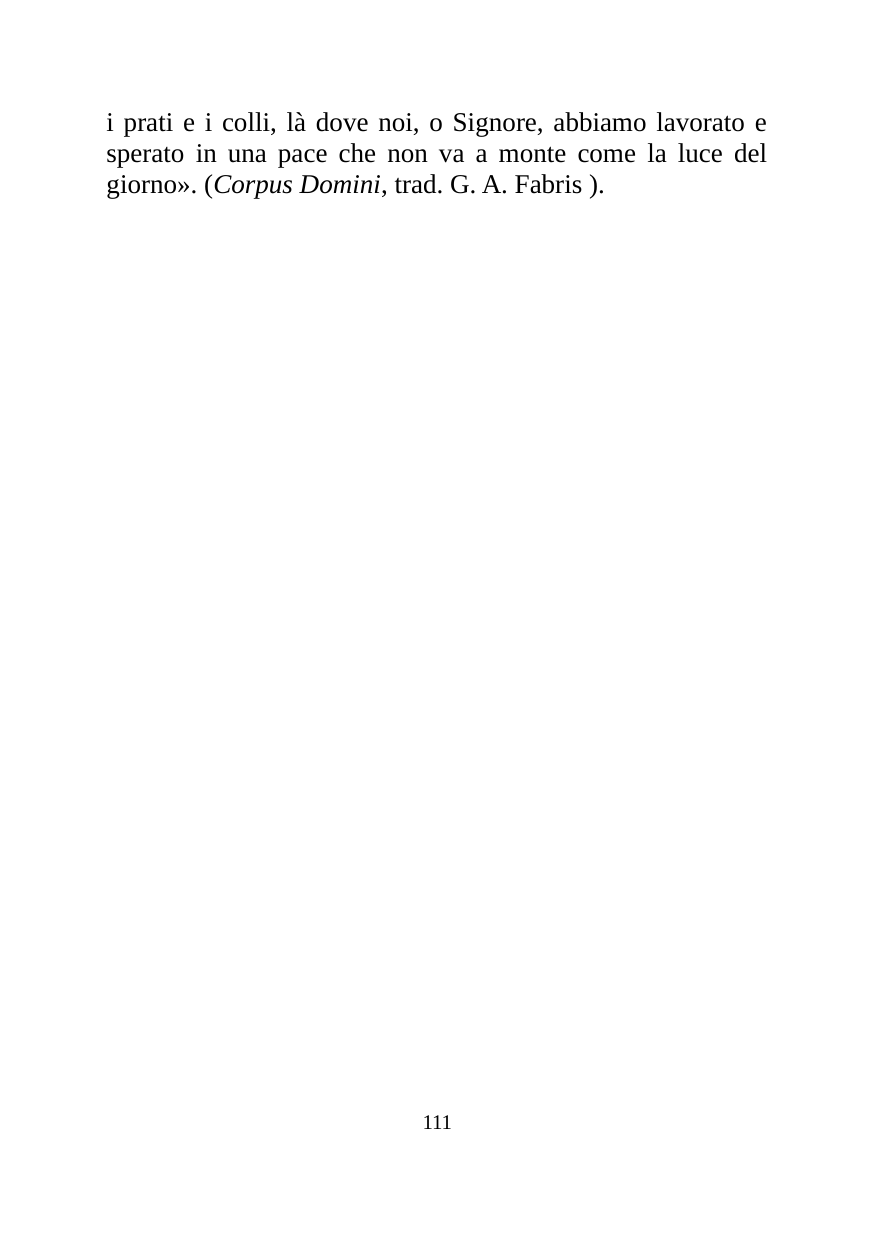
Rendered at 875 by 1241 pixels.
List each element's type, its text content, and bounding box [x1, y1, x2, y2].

text i prati e i colli, là dove noi, o Signore, abbiamo lavorato e sperato in una pace che non va a monte come la luce del giorno». (Corpus Domini, trad. G. A. Fabris ). [106, 106, 768, 200]
